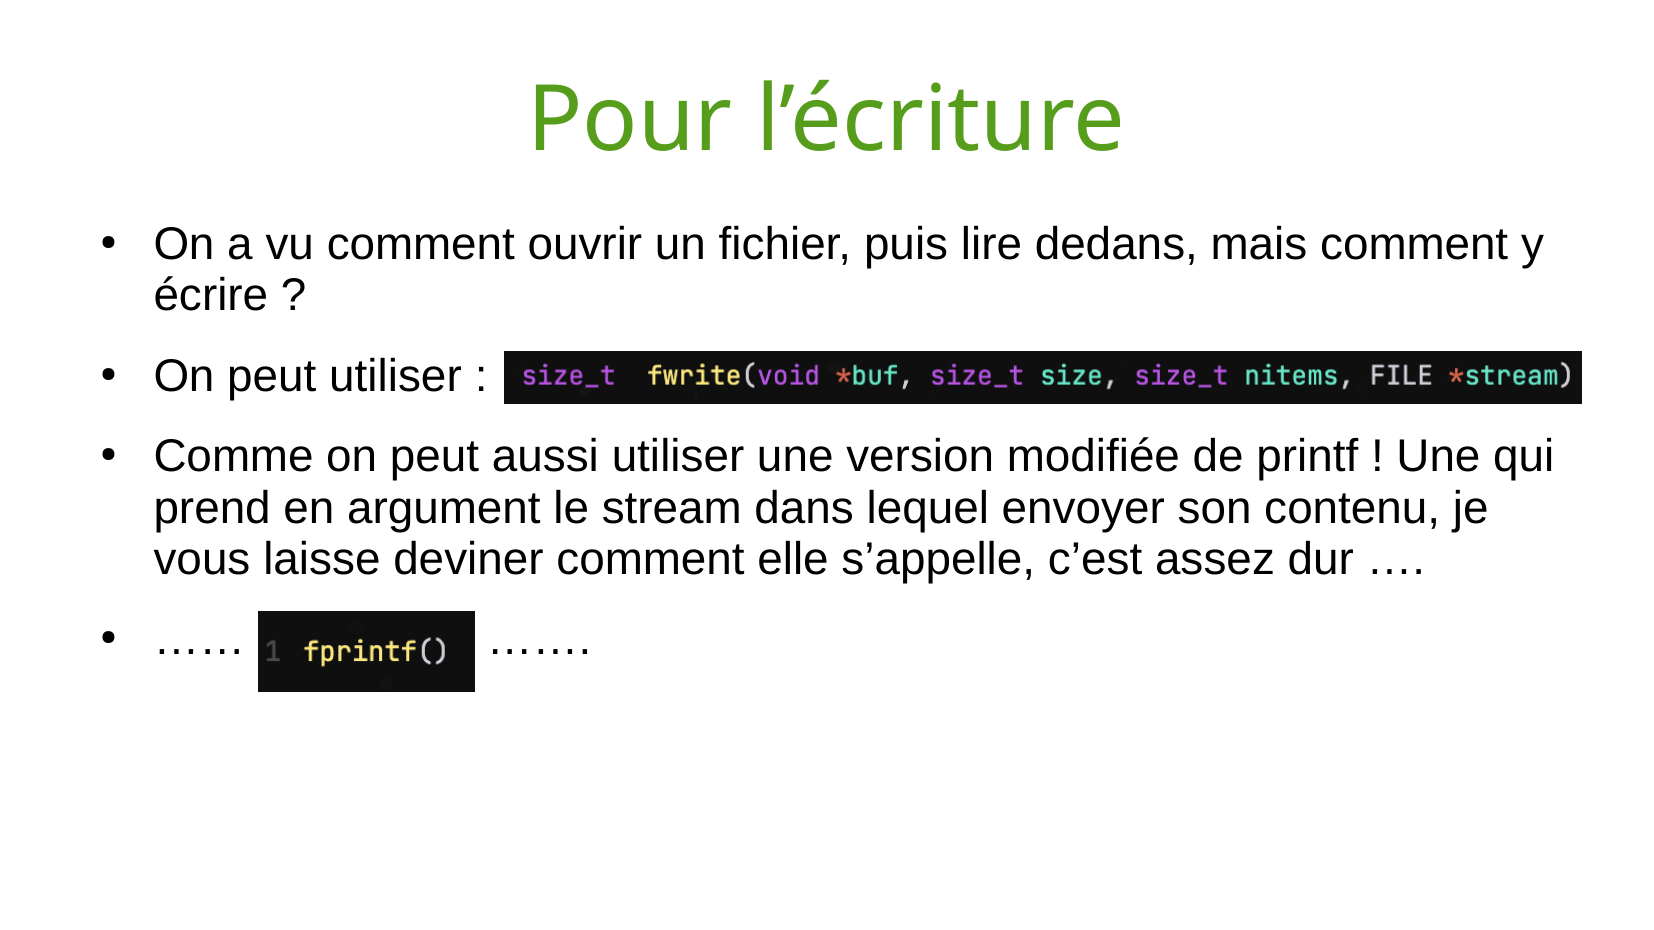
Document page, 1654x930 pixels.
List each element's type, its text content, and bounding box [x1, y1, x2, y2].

title Pour l’écriture [82, 37, 1571, 193]
picture [258, 611, 475, 692]
list On a vu comment ouvrir un fichier, puis lire dedans, mais comment y écrire ? On peut utiliser : Comme on peut aussi utiliser une version modifiée de printf ! Une qui prend en argument le stream dans lequel envoyer son contenu, je vous laisse deviner comment elle s’appelle, c’est assez dur …. …… ……. [82, 217, 1571, 757]
picture [504, 351, 1582, 404]
